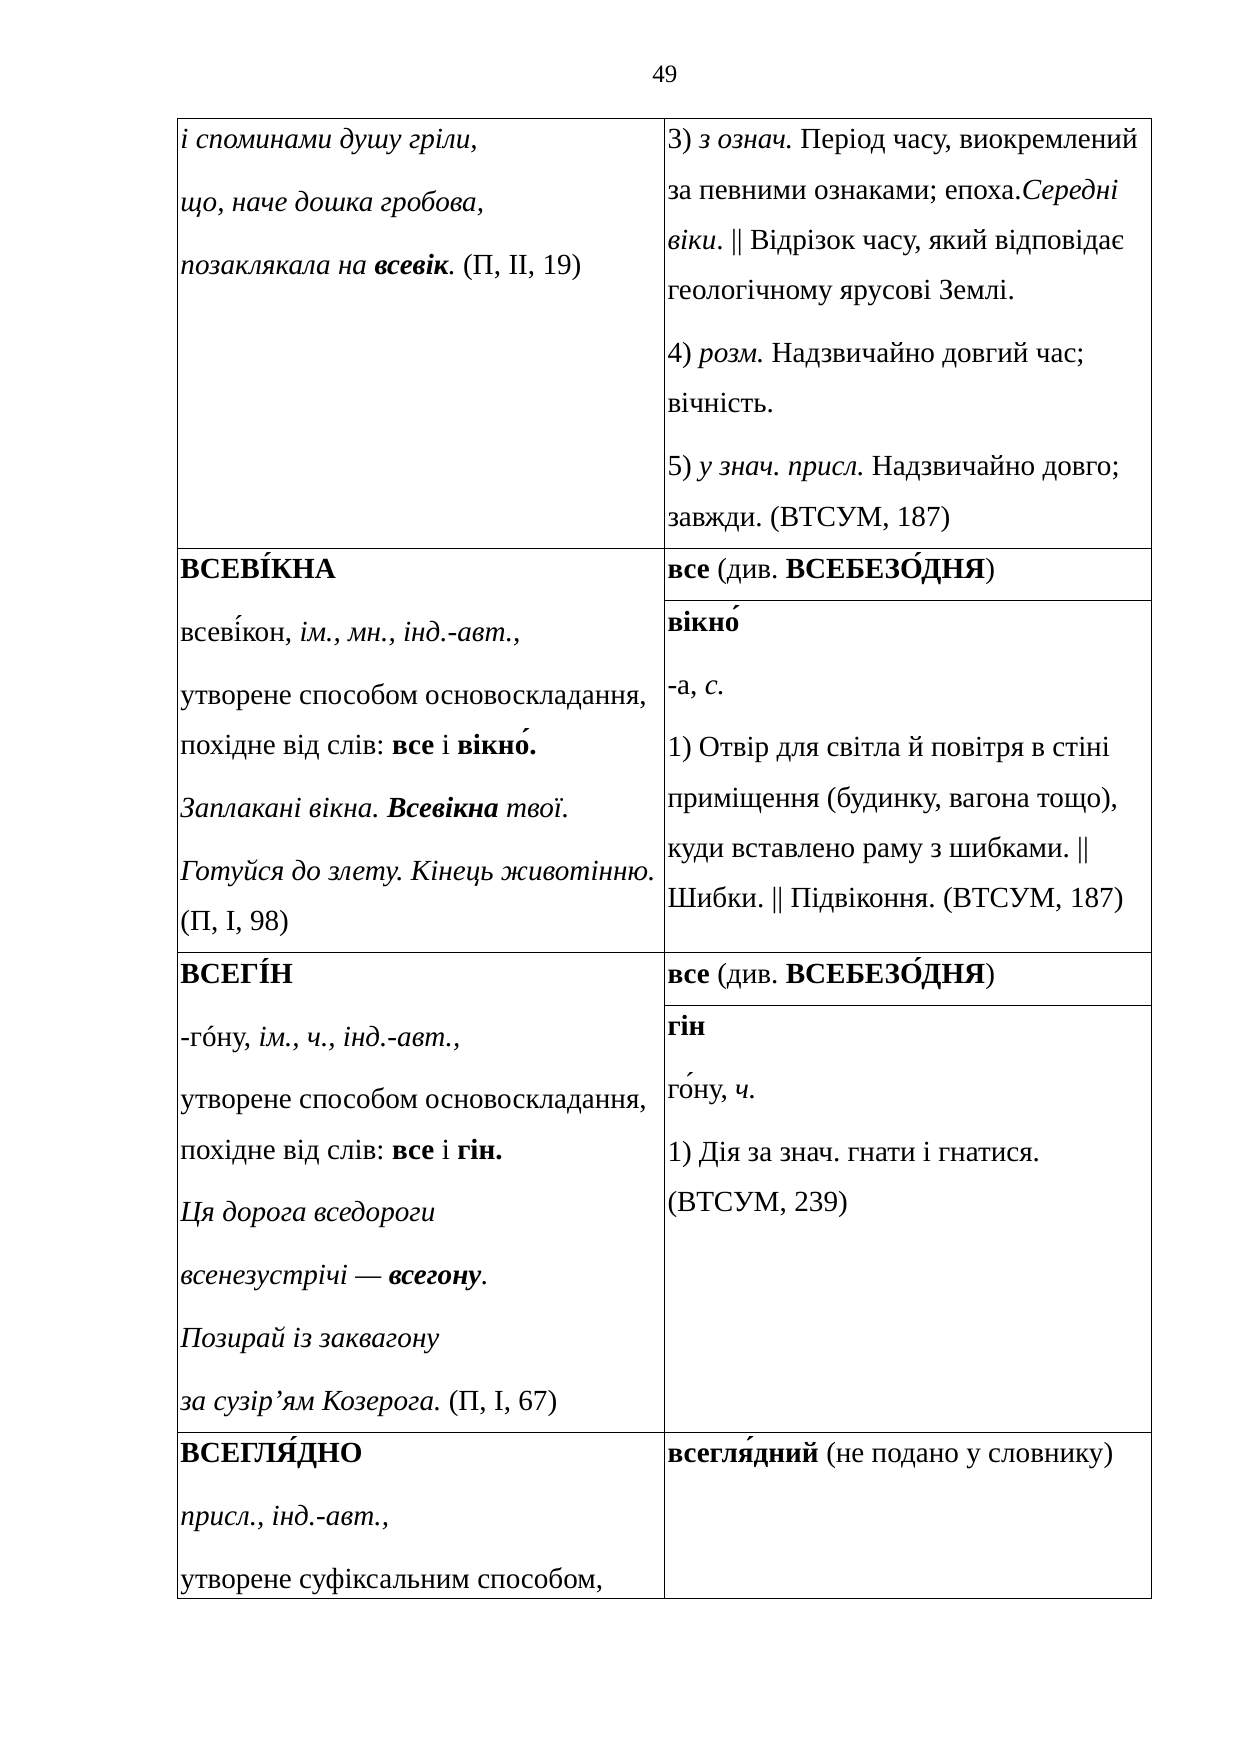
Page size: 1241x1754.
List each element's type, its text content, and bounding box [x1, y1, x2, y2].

table_cell ВСЕГЛЯ́ДНО присл., інд.-авт., утворене суфіксальним способом, [178, 1433, 664, 1598]
table_cell ВСЕВІ́КНА всеві́кон, ім., мн., інд.-авт., утворене способом основоскладання, похідне від слів: все і вікно́. Заплакані вікна. Всевікна твої. Готуйся до злету. Кінець животінню. (П, І, 98) [178, 549, 664, 952]
table_cell 3) з означ. Період часу, виокремлений за певними ознаками; епоха.Середні віки. || Відрізок часу, який відповідає геологічному ярусові Землі. 4) розм. Надзвичайно довгий час; вічність. 5) у знач. присл. Надзвичайно довго; завжди. (ВТСУМ, 187) [665, 119, 1151, 548]
table_cell вікно́ -а, с. 1) Отвір для світла й повітря в стіні приміщення (будинку, вагона тощо), куди вставлено раму з шибками. || Шибки. || Підвіконня. (ВТСУМ, 187) [665, 601, 1151, 952]
table_cell і споминами душу гріли, що, наче дошка гробова, позаклякала на всевік. (П, ІІ, 19) [178, 119, 664, 548]
table_cell ВСЕГÍН -гóну, ім., ч., інд.-авт., утворене способом основоскладання, похідне від слів: все і гін. Ця дорога вседороги всенезустрічі — всегону. Позирай із заквагону за сузір’ям Козерога. (П, І, 67) [178, 953, 664, 1432]
table_cell всегля́дний (не подано у словнику) [665, 1433, 1151, 1598]
table_cell все (див. ВСЕБЕЗО́ДНЯ) [665, 549, 1151, 600]
table_cell гін го́ну, ч. 1) Дія за знач. гнати і гнатися. (ВТСУМ, 239) [665, 1006, 1151, 1432]
table_cell все (див. ВСЕБЕЗО́ДНЯ) [665, 953, 1151, 1005]
